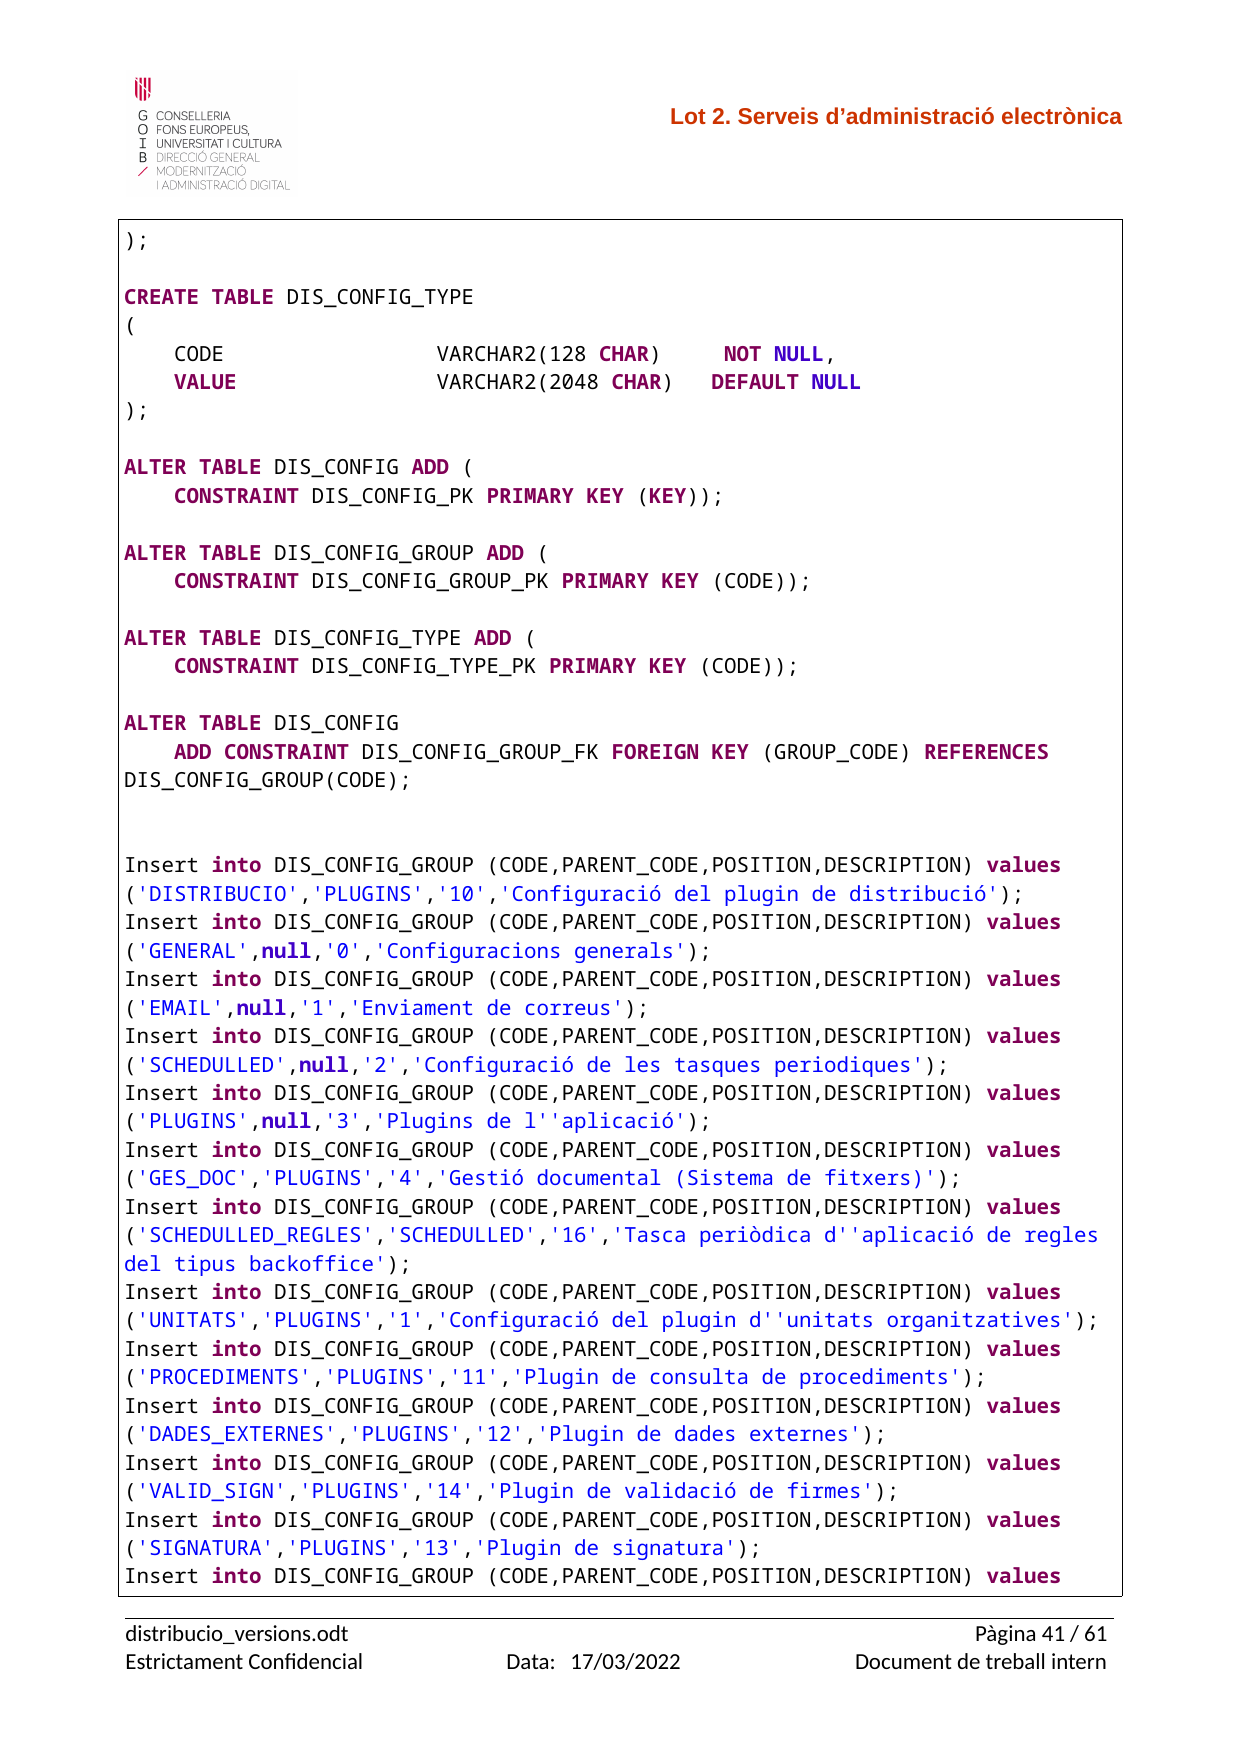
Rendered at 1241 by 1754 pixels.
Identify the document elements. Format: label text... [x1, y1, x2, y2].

picture [126, 70, 299, 197]
table_header ); CREATE TABLE DIS_CONFIG_TYPE ( CODE VARCHAR2(128 CHAR) NOT NULL, VALUE VARCHAR2(2048 CHAR) DEFAULT NULL ); ALTER TABLE DIS_CONFIG ADD ( CONSTRAINT DIS_CONFIG_PK PRIMARY KEY (KEY)); ALTER TABLE DIS_CONFIG_GROUP ADD ( CONSTRAINT DIS_CONFIG_GROUP_PK PRIMARY KEY (CODE)); ALTER TABLE DIS_CONFIG_TYPE ADD ( CONSTRAINT DIS_CONFIG_TYPE_PK PRIMARY KEY (CODE)); ALTER TABLE DIS_CONFIG ADD CONSTRAINT DIS_CONFIG_GROUP_FK FOREIGN KEY (GROUP_CODE) REFERENCES DIS_CONFIG_GROUP(CODE); Insert into DIS_CONFIG_GROUP (CODE,PARENT_CODE,POSITION,DESCRIPTION) values ('DISTRIBUCIO','PLUGINS','10','Configuració del plugin de distribució'); Insert into DIS_CONFIG_GROUP (CODE,PARENT_CODE,POSITION,DESCRIPTION) values ('GENERAL',null,'0','Configuracions generals'); Insert into DIS_CONFIG_GROUP (CODE,PARENT_CODE,POSITION,DESCRIPTION) values ('EMAIL',null,'1','Enviament de correus'); Insert into DIS_CONFIG_GROUP (CODE,PARENT_CODE,POSITION,DESCRIPTION) values ('SCHEDULLED',null,'2','Configuració de les tasques periodiques'); Insert into DIS_CONFIG_GROUP (CODE,PARENT_CODE,POSITION,DESCRIPTION) values ('PLUGINS',null,'3','Plugins de l''aplicació'); Insert into DIS_CONFIG_GROUP (CODE,PARENT_CODE,POSITION,DESCRIPTION) values ('GES_DOC','PLUGINS','4','Gestió documental (Sistema de fitxers)'); Insert into DIS_CONFIG_GROUP (CODE,PARENT_CODE,POSITION,DESCRIPTION) values ('SCHEDULLED_REGLES','SCHEDULLED','16','Tasca periòdica d''aplicació de regles del tipus backoffice'); Insert into DIS_CONFIG_GROUP (CODE,PARENT_CODE,POSITION,DESCRIPTION) values ('UNITATS','PLUGINS','1','Configuració del plugin d''unitats organitzatives'); Insert into DIS_CONFIG_GROUP (CODE,PARENT_CODE,POSITION,DESCRIPTION) values ('PROCEDIMENTS','PLUGINS','11','Plugin de consulta de procediments'); Insert into DIS_CONFIG_GROUP (CODE,PARENT_CODE,POSITION,DESCRIPTION) values ('DADES_EXTERNES','PLUGINS','12','Plugin de dades externes'); Insert into DIS_CONFIG_GROUP (CODE,PARENT_CODE,POSITION,DESCRIPTION) values ('VALID_SIGN','PLUGINS','14','Plugin de validació de firmes'); Insert into DIS_CONFIG_GROUP (CODE,PARENT_CODE,POSITION,DESCRIPTION) values ('SIGNATURA','PLUGINS','13','Plugin de signatura'); Insert into DIS_CONFIG_GROUP (CODE,PARENT_CODE,POSITION,DESCRIPTION) values [119, 220, 1122, 1596]
